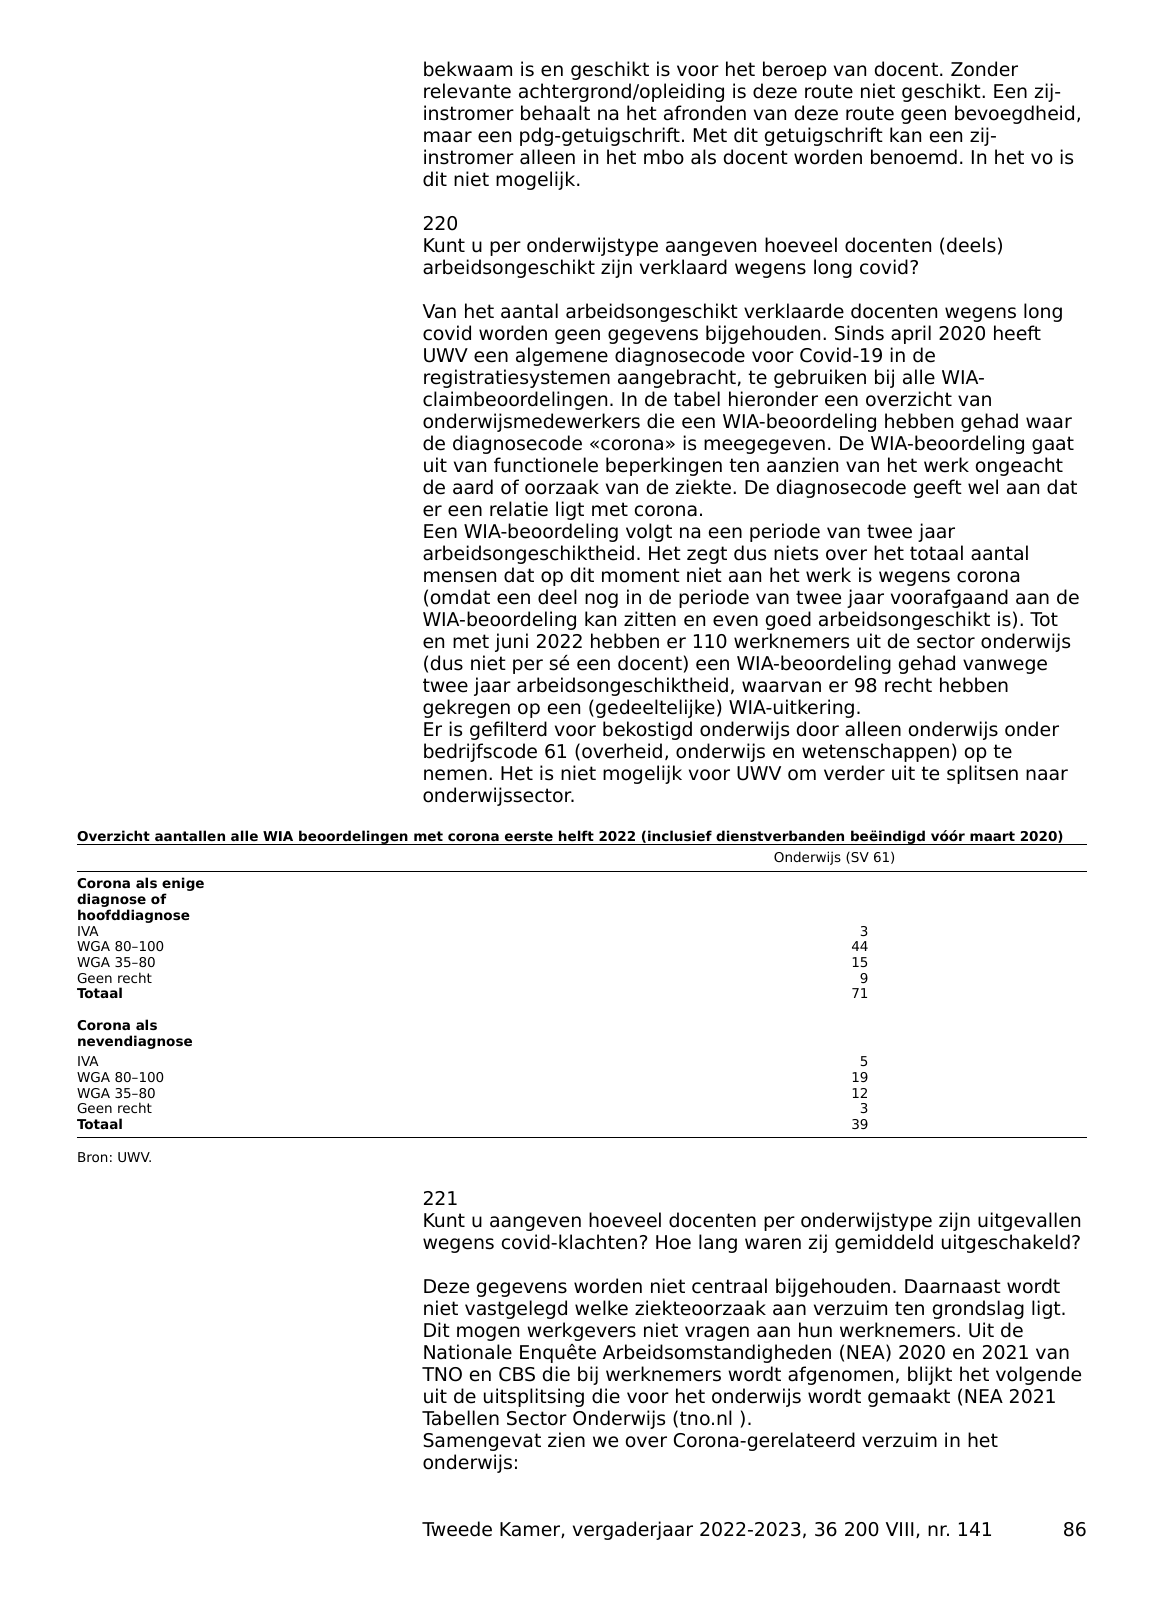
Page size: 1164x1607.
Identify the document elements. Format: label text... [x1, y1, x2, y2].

table_cell [343, 1002, 449, 1018]
table_cell [661, 1002, 768, 1018]
table_cell [343, 1117, 449, 1137]
table_cell [555, 1049, 661, 1070]
table_cell 9 [768, 971, 874, 986]
table_cell [768, 1002, 980, 1018]
table_cell [661, 1018, 768, 1049]
table_cell [980, 845, 1087, 871]
table_cell [555, 1085, 661, 1101]
table_cell Corona als enige diagnose of hoofddiagnose [77, 872, 236, 923]
table_cell [449, 986, 555, 1002]
text 220 [422, 213, 1087, 235]
table_cell [236, 939, 342, 955]
table_cell [980, 1002, 1087, 1018]
table_cell [555, 924, 661, 939]
text Een WIA-beoordeling volgt na een periode van twee jaar arbeidsongeschiktheid. Het zegt dus niets over het totaal aantal mensen dat op dit moment niet aan het werk is wegens corona (omdat een deel nog in de periode van twee jaar voorafgaand aan de WIA-beoordeling kan zitten en even goed arbeidsongeschikt is). Tot en met juni 2022 hebben er 110 werknemers uit de sector onderwijs (dus niet per sé een docent) een WIA-beoordeling gehad vanwege twee jaar arbeidsongeschiktheid, waarvan er 98 recht hebben gekregen op een (gedeeltelijke) WIA-uitkering. [422, 521, 1087, 719]
table_cell 15 [768, 955, 874, 971]
table_cell [980, 1101, 1087, 1117]
table_cell [555, 1002, 661, 1018]
table_cell [555, 939, 661, 955]
text Samengevat zien we over Corona-gerelateerd verzuim in het onderwijs: [422, 1430, 1087, 1474]
table_cell [555, 845, 768, 871]
table_cell Bron: UWV. [77, 1138, 1087, 1166]
table_cell [661, 971, 768, 986]
text Kunt u per onderwijstype aangeven hoeveel docenten (deels) arbeidsongeschikt zijn verklaard wegens long covid? [422, 235, 1087, 279]
text Kunt u aangeven hoeveel docenten per onderwijstype zijn uitgevallen wegens covid-klachten? Hoe lang waren zij gemiddeld uitgeschakeld? [422, 1210, 1087, 1254]
table_cell [449, 872, 555, 923]
table_cell [236, 1049, 342, 1070]
table_cell [236, 1085, 342, 1101]
table_cell WGA 35–80 [77, 1085, 236, 1101]
table_cell [980, 872, 1087, 923]
table_cell Corona als nevendiagnose [77, 1018, 236, 1049]
table_cell [343, 872, 449, 923]
table_cell [661, 955, 768, 971]
table_cell 12 [768, 1085, 874, 1101]
table_cell [343, 1085, 449, 1101]
table_cell [980, 939, 1087, 955]
table_cell [874, 1049, 980, 1070]
table_cell [768, 872, 874, 923]
table_cell WGA 80–100 [77, 939, 236, 955]
table_cell [555, 872, 661, 923]
table_cell [343, 1049, 449, 1070]
table_cell 3 [768, 924, 874, 939]
table_cell Totaal [77, 986, 236, 1002]
table_cell [343, 1101, 449, 1117]
table_cell [555, 971, 661, 986]
table_cell [768, 1018, 980, 1049]
table_cell [874, 939, 980, 955]
table_cell [449, 924, 555, 939]
table_cell [343, 971, 449, 986]
table_cell 19 [768, 1070, 874, 1085]
table_cell [874, 986, 980, 1002]
table_cell [236, 1018, 342, 1049]
table_cell [236, 872, 342, 923]
table_cell [343, 939, 449, 955]
text Van het aantal arbeidsongeschikt verklaarde docenten wegens long covid worden geen gegevens bijgehouden. Sinds april 2020 heeft UWV een algemene diagnosecode voor Covid-19 in de registratiesystemen aangebracht, te gebruiken bij alle WIA-claimbeoordelingen. In de tabel hieronder een overzicht van onderwijsmedewerkers die een WIA-beoordeling hebben gehad waar de diagnosecode «corona» is meegegeven. De WIA-beoordeling gaat uit van functionele beperkingen ten aanzien van het werk ongeacht de aard of oorzaak van de ziekte. De diagnosecode geeft wel aan dat er een relatie ligt met corona. [422, 301, 1087, 521]
table_cell [661, 1070, 768, 1085]
table_cell [661, 1085, 768, 1101]
table_cell [77, 845, 236, 871]
table_cell 71 [768, 986, 874, 1002]
table_cell [555, 1101, 661, 1117]
table_cell [980, 924, 1087, 939]
table_cell [449, 1070, 555, 1085]
table_cell [449, 1018, 555, 1049]
table_cell [980, 1117, 1087, 1137]
table_cell [236, 845, 342, 871]
table_cell [980, 1018, 1087, 1049]
table_cell [449, 1002, 555, 1018]
table_cell [555, 1117, 661, 1137]
text 221 [422, 1188, 1087, 1210]
table_cell 39 [768, 1117, 874, 1137]
table_cell [874, 955, 980, 971]
table_cell [555, 955, 661, 971]
table_cell [236, 1101, 342, 1117]
table_cell [661, 1101, 768, 1117]
table_cell 44 [768, 939, 874, 955]
table_cell WGA 80–100 [77, 1070, 236, 1085]
table_cell [874, 924, 980, 939]
table_cell [980, 1049, 1087, 1070]
table_cell [980, 971, 1087, 986]
table_cell IVA [77, 924, 236, 939]
table_cell [449, 939, 555, 955]
table_cell [449, 1101, 555, 1117]
table_cell [449, 1085, 555, 1101]
table_cell [343, 845, 555, 871]
table_cell [980, 1085, 1087, 1101]
table_cell [661, 872, 768, 923]
table_cell [980, 1070, 1087, 1085]
text Er is gefilterd voor bekostigd onderwijs door alleen onderwijs onder bedrijfscode 61 (overheid, onderwijs en wetenschappen) op te nemen. Het is niet mogelijk voor UWV om verder uit te splitsen naar onderwijssector. [422, 719, 1087, 807]
table_cell [449, 1049, 555, 1070]
table_cell [874, 1085, 980, 1101]
text Deze gegevens worden niet centraal bijgehouden. Daarnaast wordt niet vastgelegd welke ziekteoorzaak aan verzuim ten grondslag ligt. Dit mogen werkgevers niet vragen aan hun werknemers. Uit de Nationale Enquête Arbeidsomstandigheden (NEA) 2020 en 2021 van TNO en CBS die bij werknemers wordt afgenomen, blijkt het volgende uit de uitsplitsing die voor het onderwijs wordt gemaakt (NEA 2021 Tabellen Sector Onderwijs (tno.nl ). [422, 1276, 1087, 1430]
table_cell [661, 924, 768, 939]
table_cell [343, 986, 449, 1002]
table_cell [449, 971, 555, 986]
table_cell [555, 986, 661, 1002]
table_cell [661, 939, 768, 955]
table_cell [236, 955, 342, 971]
table_cell Geen recht [77, 971, 236, 986]
table_cell [236, 924, 342, 939]
table_cell Geen recht [77, 1101, 236, 1117]
table_cell Totaal [77, 1117, 236, 1137]
table_cell [874, 1117, 980, 1137]
table_cell [449, 955, 555, 971]
table_cell [236, 971, 342, 986]
table_cell [236, 1070, 342, 1085]
table_cell [555, 1070, 661, 1085]
table_cell [661, 1117, 768, 1137]
table_cell [874, 872, 980, 923]
table_cell [343, 955, 449, 971]
table_cell [236, 986, 342, 1002]
table_cell 5 [768, 1049, 874, 1070]
table_cell [77, 1002, 236, 1018]
table_cell [874, 971, 980, 986]
table_cell [343, 1018, 449, 1049]
table_cell [874, 1070, 980, 1085]
table_cell [236, 1002, 342, 1018]
table_cell [661, 1049, 768, 1070]
table_cell [874, 1101, 980, 1117]
text bekwaam is en geschikt is voor het beroep van docent. Zonder relevante achtergrond/opleiding is deze route niet geschikt. Een zij-instromer behaalt na het afronden van deze route geen bevoegdheid, maar een pdg-getuigschrift. Met dit getuigschrift kan een zij-instromer alleen in het mbo als docent worden benoemd. In het vo is dit niet mogelijk. [422, 59, 1087, 191]
table_cell [661, 986, 768, 1002]
table_header Overzicht aantallen alle WIA beoordelingen met corona eerste helft 2022 (inclusief dienstverbanden beëindigd vóór maart 2020) [77, 829, 1087, 844]
table_cell IVA [77, 1049, 236, 1070]
table_cell WGA 35–80 [77, 955, 236, 971]
table_cell [980, 955, 1087, 971]
table_cell [555, 1018, 661, 1049]
table_cell [449, 1117, 555, 1137]
table_cell [343, 924, 449, 939]
table_cell 3 [768, 1101, 874, 1117]
table_cell [343, 1070, 449, 1085]
table_cell Onderwijs (SV 61) [768, 845, 980, 871]
table_cell [236, 1117, 342, 1137]
table_cell [980, 986, 1087, 1002]
